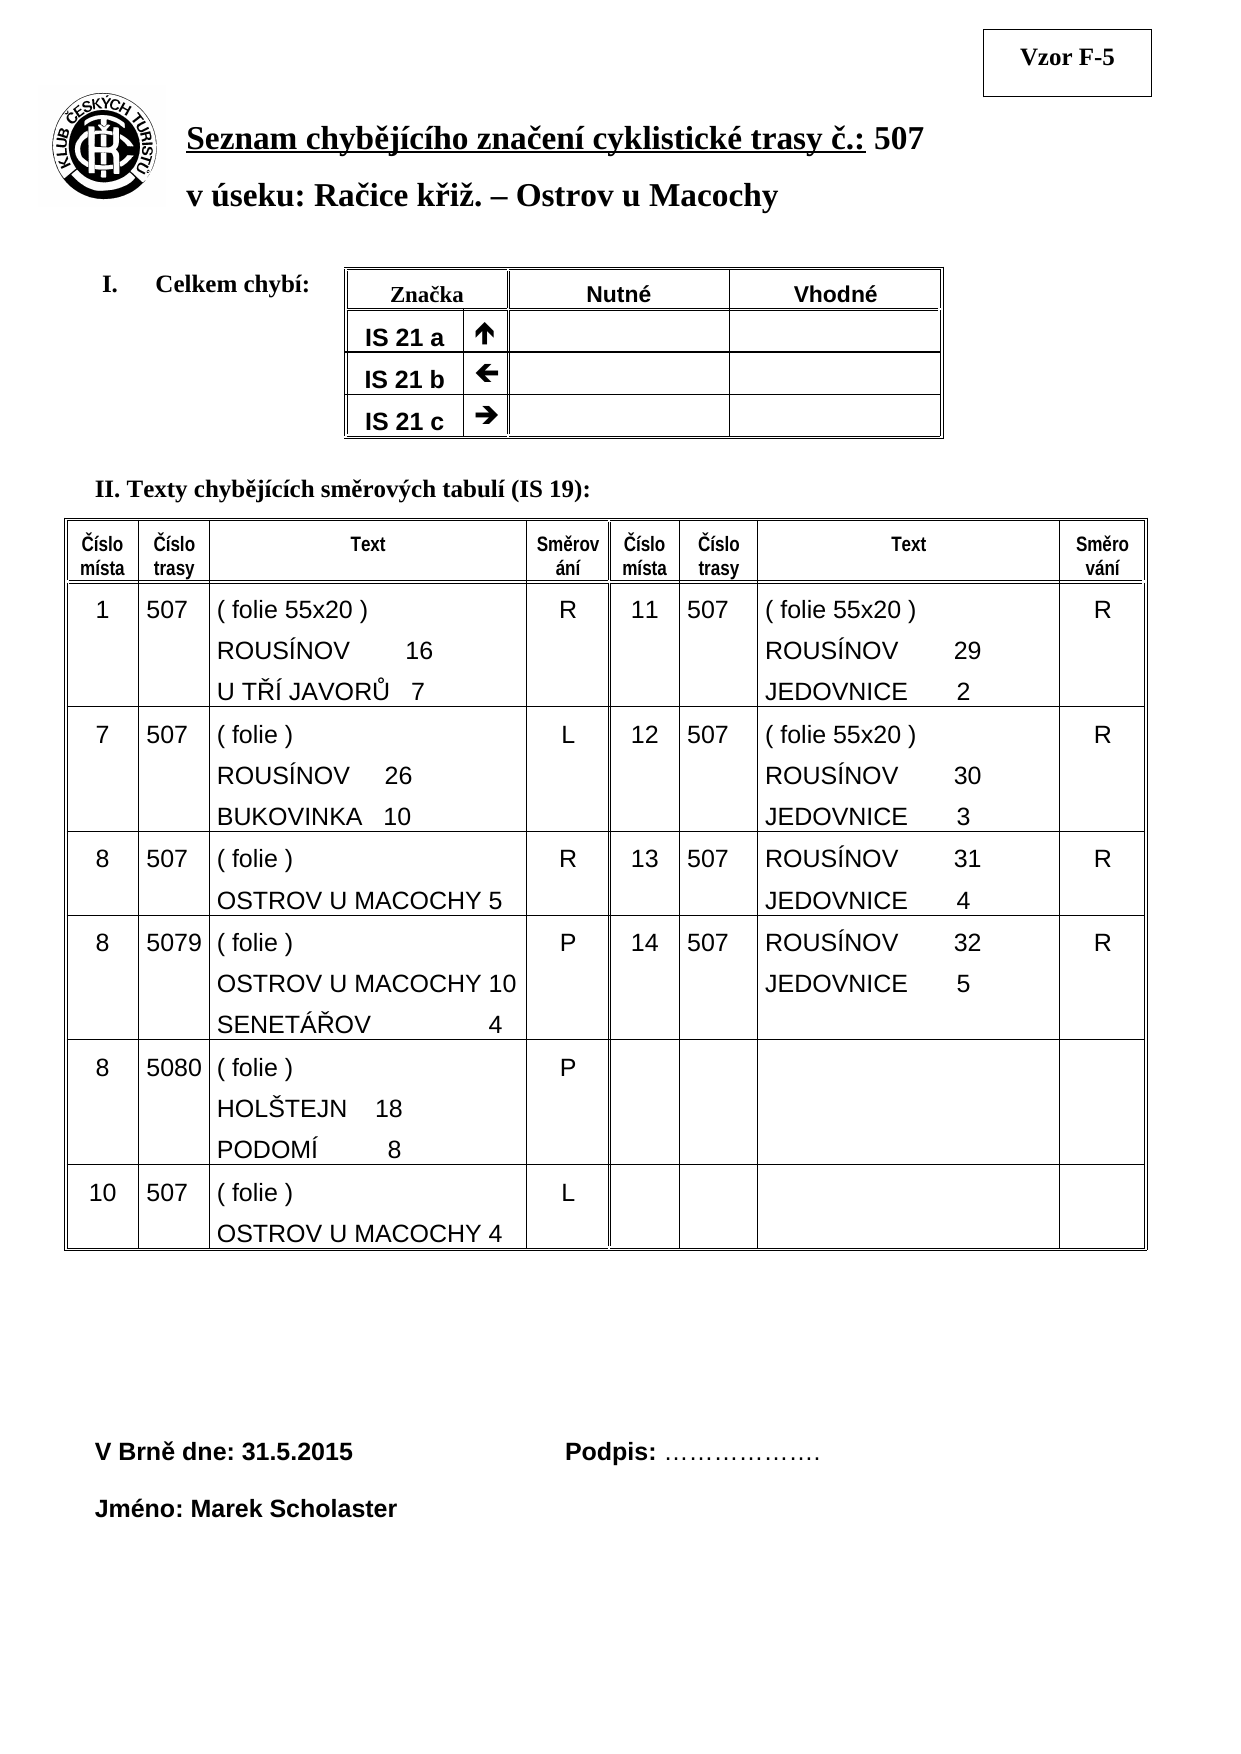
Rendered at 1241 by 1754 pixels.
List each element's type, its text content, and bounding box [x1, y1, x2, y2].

table_cell 12 [611, 707, 679, 831]
table_cell 507 [139, 832, 209, 914]
text Seznam chybějícího značení cyklistické trasy č.: 507 [167, 118, 1146, 156]
table_cell IS 21 c [346, 395, 463, 436]
table_cell R [1060, 832, 1144, 914]
table_header Text [210, 521, 526, 580]
text Jméno: Marek Scholaster [94, 1494, 1146, 1523]
table_cell [730, 308, 941, 351]
table_cell ( folie 55x20 ) ROUSÍNOV 30 JEDOVNICE 3 [758, 707, 1059, 831]
table_cell P [527, 916, 608, 1039]
table_cell ( folie ) OSTROV U MACOCHY 5 [210, 832, 526, 914]
table_cell [680, 1165, 757, 1248]
table_cell R [1060, 916, 1144, 1039]
table_header Vhodné [730, 270, 940, 308]
table_cell R [1060, 707, 1144, 831]
table_cell 5079 [139, 916, 209, 1039]
text V Brně dne: 31.5.2015 Podpis: ………………. [94, 1437, 1146, 1466]
text Vzor F-5 [1004, 42, 1130, 71]
table_cell 11 [611, 584, 679, 706]
table_cell [611, 1040, 679, 1164]
table_header Číslo trasy [680, 521, 757, 580]
table_header Číslo místa [609, 519, 679, 580]
table_cell 8 [68, 832, 138, 914]
table_cell 5080 [139, 1040, 209, 1164]
table_cell 8 [68, 1040, 138, 1164]
table_cell R [527, 584, 608, 706]
table_cell IS 21 b [348, 353, 463, 394]
table_cell IS 21 a [348, 311, 463, 351]
table_cell 14 [611, 916, 679, 1039]
table_cell [730, 395, 940, 436]
table_cell  [464, 395, 508, 436]
table_cell ( folie ) OSTROV U MACOCHY 10 SENETÁŘOV 4 [210, 916, 526, 1039]
table_cell 8 [68, 916, 138, 1039]
table_cell 10 [68, 1165, 138, 1248]
table_cell [1060, 1165, 1144, 1248]
table_cell [758, 1040, 1059, 1164]
table_cell [758, 1165, 1059, 1248]
table_cell ( folie ) ROUSÍNOV 26 BUKOVINKA 10 [210, 707, 526, 831]
table_header I. Celkem chybí: [95, 267, 344, 308]
table_cell [508, 395, 729, 436]
table_cell ROUSÍNOV 31 JEDOVNICE 4 [758, 832, 1059, 914]
table_header Směrování [527, 519, 609, 580]
table_cell 507 [680, 584, 757, 706]
table_header Směro vání [1060, 521, 1144, 580]
table_cell L [527, 707, 608, 831]
table_cell [1060, 1040, 1144, 1164]
table_cell L [527, 1165, 609, 1248]
table_cell [730, 353, 940, 394]
table_header Nutné [508, 270, 729, 308]
table_cell ( folie 55x20 ) ROUSÍNOV 29 JEDOVNICE 2 [758, 584, 1059, 706]
table_cell [95, 351, 344, 394]
table_cell 507 [680, 832, 757, 914]
table_cell  [464, 311, 507, 351]
table_cell [680, 1040, 757, 1164]
table_header Číslo místa [68, 521, 138, 580]
table_cell ( folie ) OSTROV U MACOCHY 4 [210, 1165, 526, 1248]
table_cell [510, 311, 729, 351]
table_cell R [527, 832, 608, 914]
table_cell ( folie ) HOLŠTEJN 18 PODOMÍ 8 [210, 1040, 526, 1164]
table_cell 507 [680, 707, 757, 831]
table_cell 507 [139, 584, 209, 706]
table_header Text [758, 521, 1059, 580]
table_cell 507 [139, 1165, 209, 1248]
text II. Texty chybějících směrových tabulí (IS 19): [94, 474, 1146, 503]
picture [38, 85, 166, 207]
table_cell [95, 308, 344, 351]
table_cell 1 [68, 584, 138, 706]
table_header Číslo trasy [139, 521, 209, 580]
table_cell ( folie 55x20 ) ROUSÍNOV 16 U TŘÍ JAVORŮ 7 [210, 584, 526, 706]
table_cell 7 [68, 707, 138, 831]
table_cell ROUSÍNOV 32 JEDOVNICE 5 [758, 916, 1059, 1039]
table_cell [609, 1165, 679, 1248]
table_cell  [464, 353, 507, 394]
table_cell 507 [680, 916, 757, 1039]
text v úseku: Račice křiž. – Ostrov u Macochy [94, 176, 1146, 214]
table_cell [510, 353, 729, 394]
table_cell 507 [139, 707, 209, 831]
table_cell [95, 394, 344, 436]
table_cell 13 [611, 832, 679, 914]
table_cell R [1060, 580, 1146, 706]
table_cell P [527, 1040, 608, 1164]
table_header Značka [346, 268, 508, 308]
